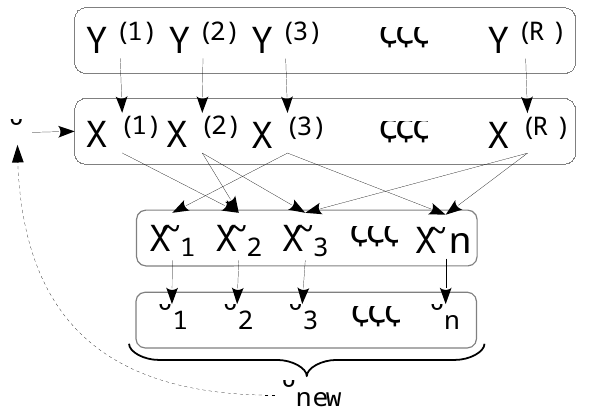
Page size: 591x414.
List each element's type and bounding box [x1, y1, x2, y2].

picture [484, 18, 567, 59]
picture [151, 304, 193, 334]
picture [248, 18, 324, 59]
picture [279, 212, 332, 261]
picture [345, 226, 398, 248]
picture [374, 121, 428, 144]
picture [212, 212, 266, 261]
picture [423, 304, 469, 334]
picture [146, 212, 199, 261]
picture [216, 304, 258, 334]
picture [281, 304, 323, 334]
picture [346, 306, 400, 329]
picture [274, 380, 350, 410]
picture [248, 112, 327, 154]
picture [2, 119, 33, 145]
picture [82, 18, 158, 59]
picture [165, 18, 241, 59]
picture [374, 27, 428, 50]
picture [411, 214, 480, 259]
picture [484, 113, 571, 154]
picture [82, 112, 242, 154]
